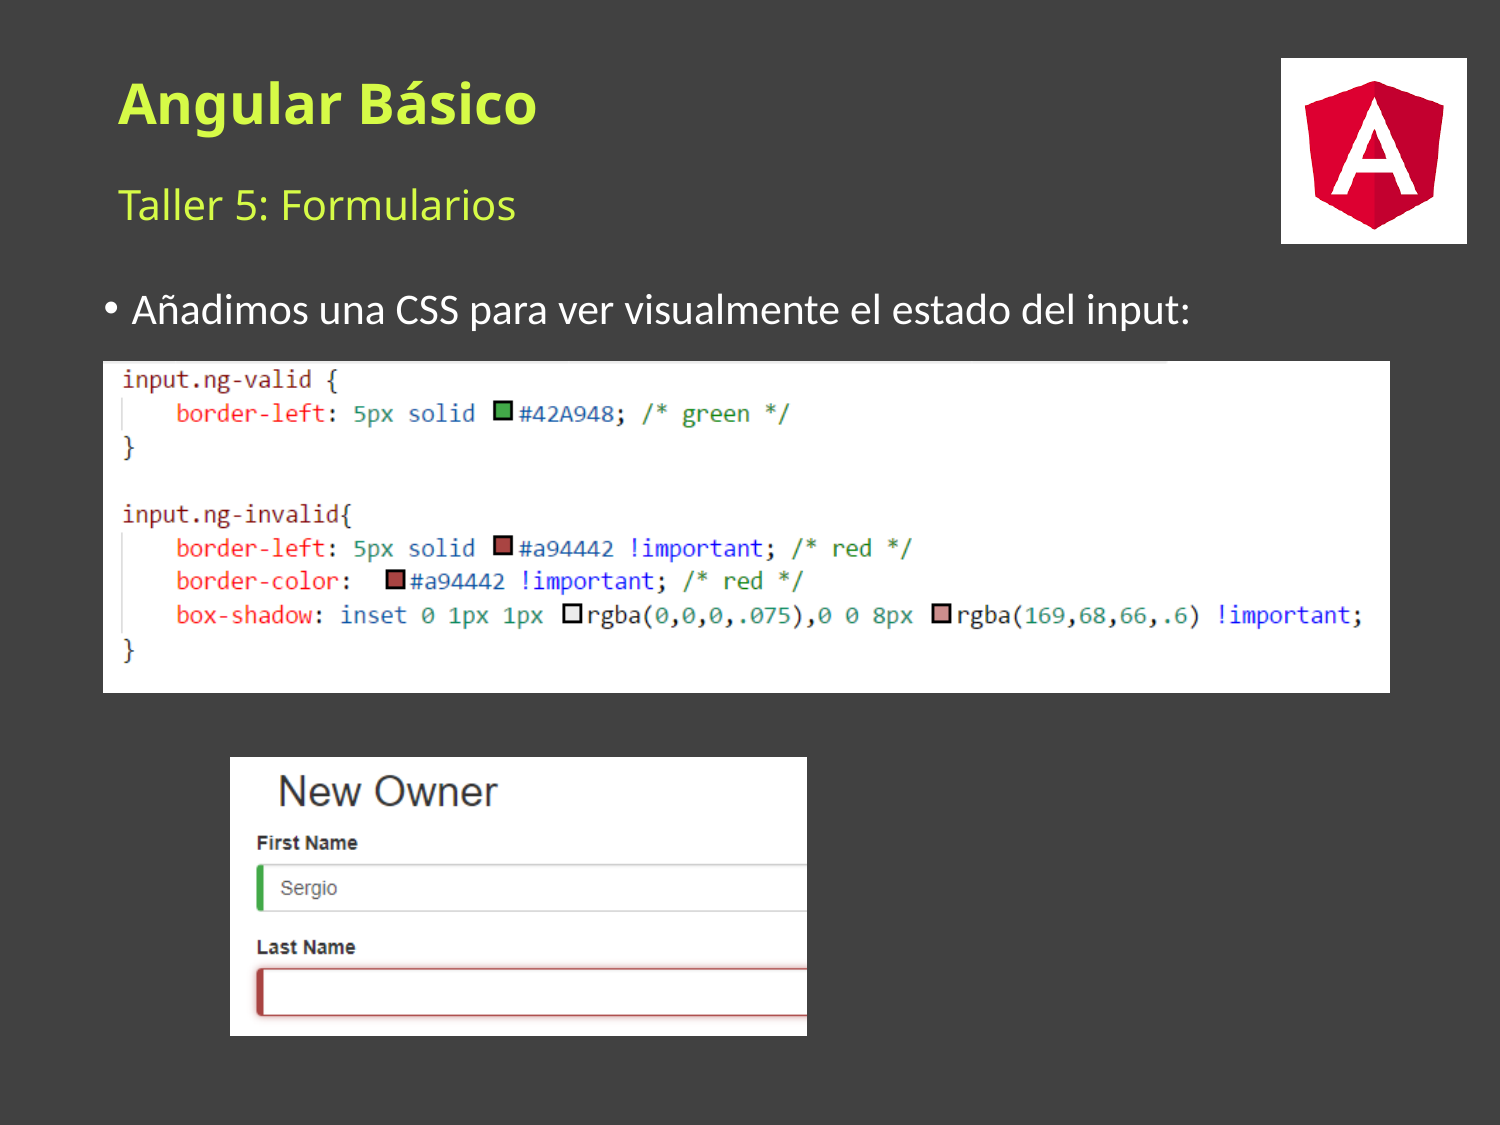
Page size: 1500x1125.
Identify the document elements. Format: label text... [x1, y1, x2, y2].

picture [230, 757, 807, 1036]
picture [103, 361, 1390, 693]
list Añadimos una CSS para ver visualmente el estado del input: [88, 278, 1383, 993]
title Angular Básico [103, 59, 1282, 144]
list Taller 5: Formularios [103, 163, 1282, 244]
picture [1281, 58, 1467, 244]
